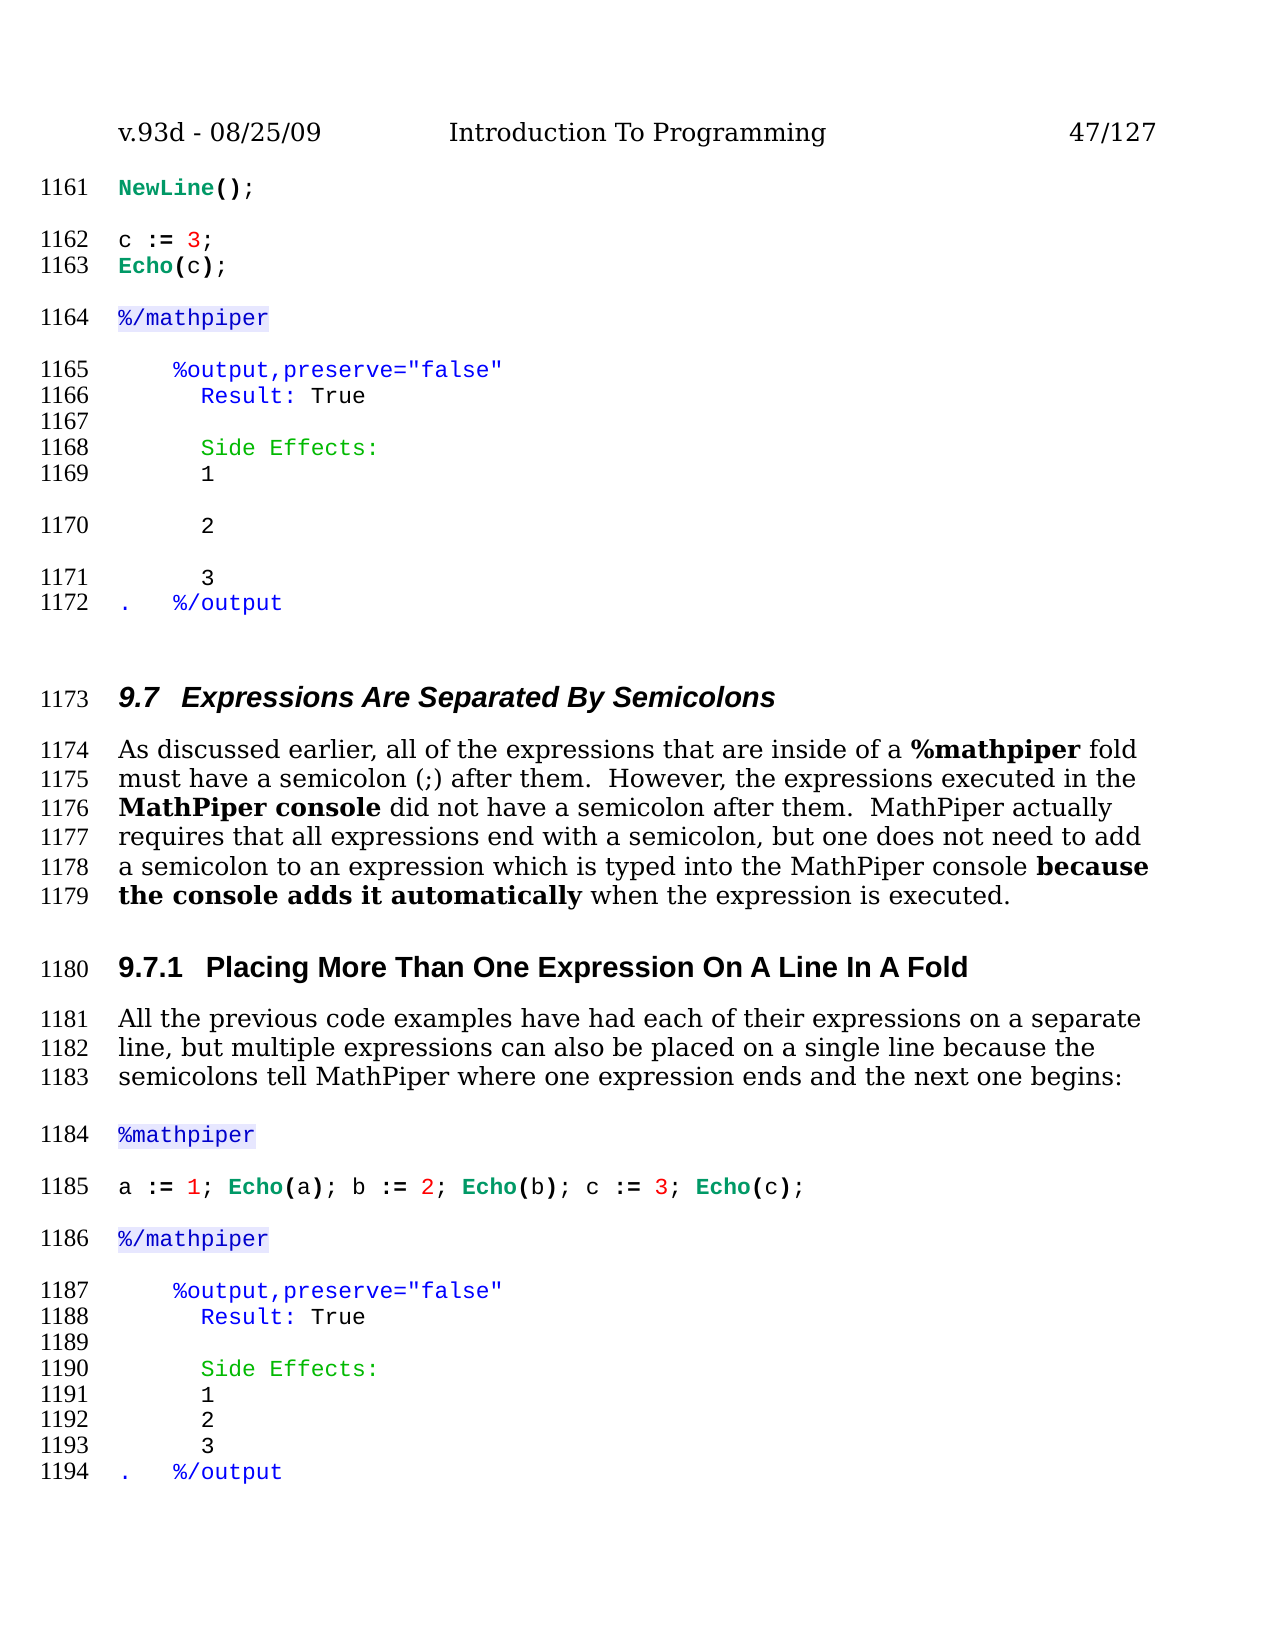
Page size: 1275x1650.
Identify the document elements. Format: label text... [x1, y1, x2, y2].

text . %/output [118, 592, 1157, 618]
text 2 [118, 514, 1157, 540]
text Side Effects: [118, 436, 1157, 462]
text Side Effects: [118, 1357, 1157, 1383]
subtitle Expressions Are Separated By Semicolons [118, 680, 1157, 714]
text 2 [118, 1409, 1157, 1435]
text %output,preserve="false" [118, 358, 1157, 384]
text 1 [118, 462, 1157, 488]
text 3 [118, 1435, 1157, 1461]
text Result: True [118, 384, 1157, 410]
text . %/output [118, 1461, 1157, 1487]
text NewLine(); [118, 177, 1157, 203]
text Result: True [118, 1305, 1157, 1331]
text 3 [118, 566, 1157, 592]
text All the previous code examples have had each of their expressions on a separate line, but multiple expressions can also be placed on a single line because the semicolons tell MathPiper where one expression ends and the next one begins: [118, 1004, 1157, 1092]
text %mathpiper [118, 1123, 1157, 1149]
text 1 [118, 1383, 1157, 1409]
text %/mathpiper [118, 1227, 1157, 1253]
text c := 3; [118, 229, 1157, 254]
text %output,preserve="false" [118, 1279, 1157, 1305]
text As discussed earlier, all of the expressions that are inside of a %mathpiper fold must have a semicolon (;) after them. However, the expressions executed in the MathPiper console did not have a semicolon after them. MathPiper actually requires that all expressions end with a semicolon, but one does not need to add a semicolon to an expression which is typed into the MathPiper console because the console adds it automatically when the expression is executed. [118, 735, 1157, 911]
text %/mathpiper [118, 306, 1157, 332]
text Echo(c); [118, 254, 1157, 281]
text a := 1; Echo(a); b := 2; Echo(b); c := 3; Echo(c); [118, 1175, 1157, 1201]
subtitle Placing More Than One Expression On A Line In A Fold [118, 949, 1157, 983]
